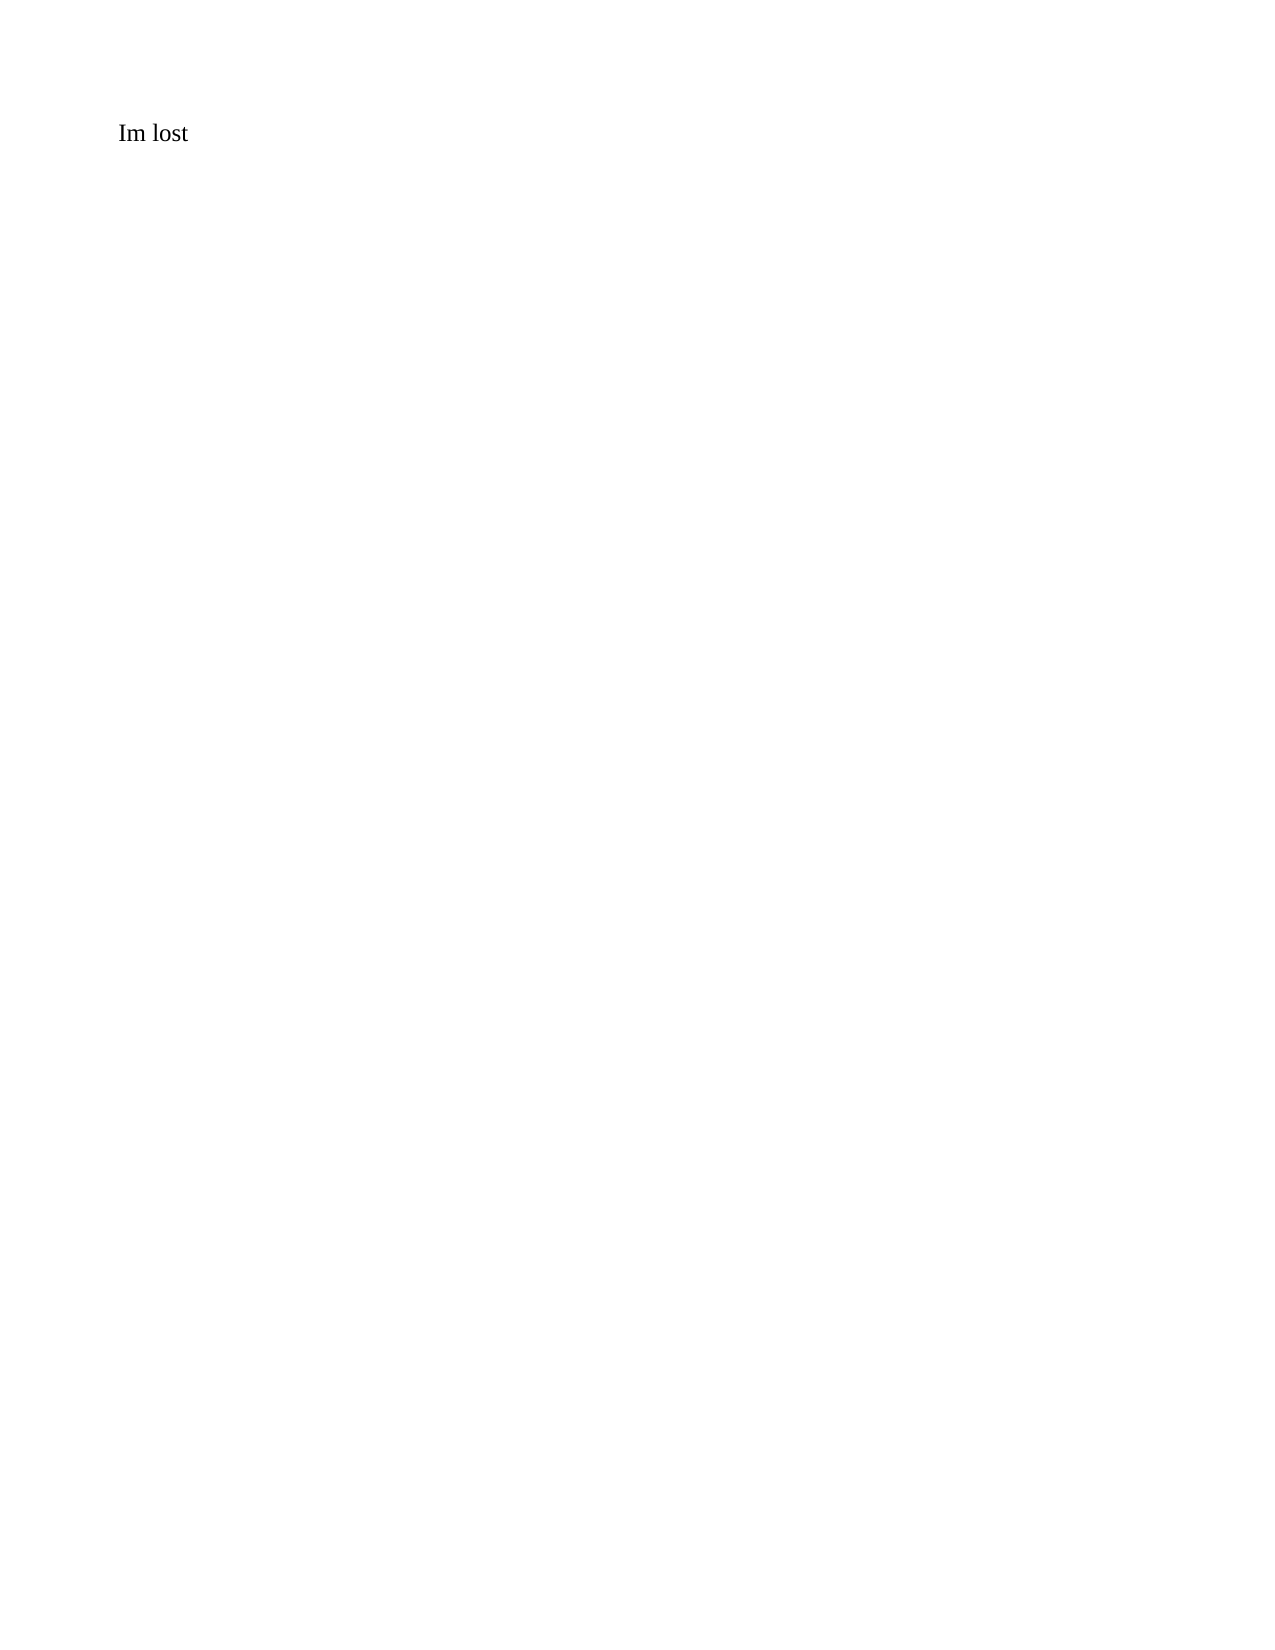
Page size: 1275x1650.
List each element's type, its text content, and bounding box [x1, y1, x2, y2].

text Im lost [118, 118, 1157, 147]
